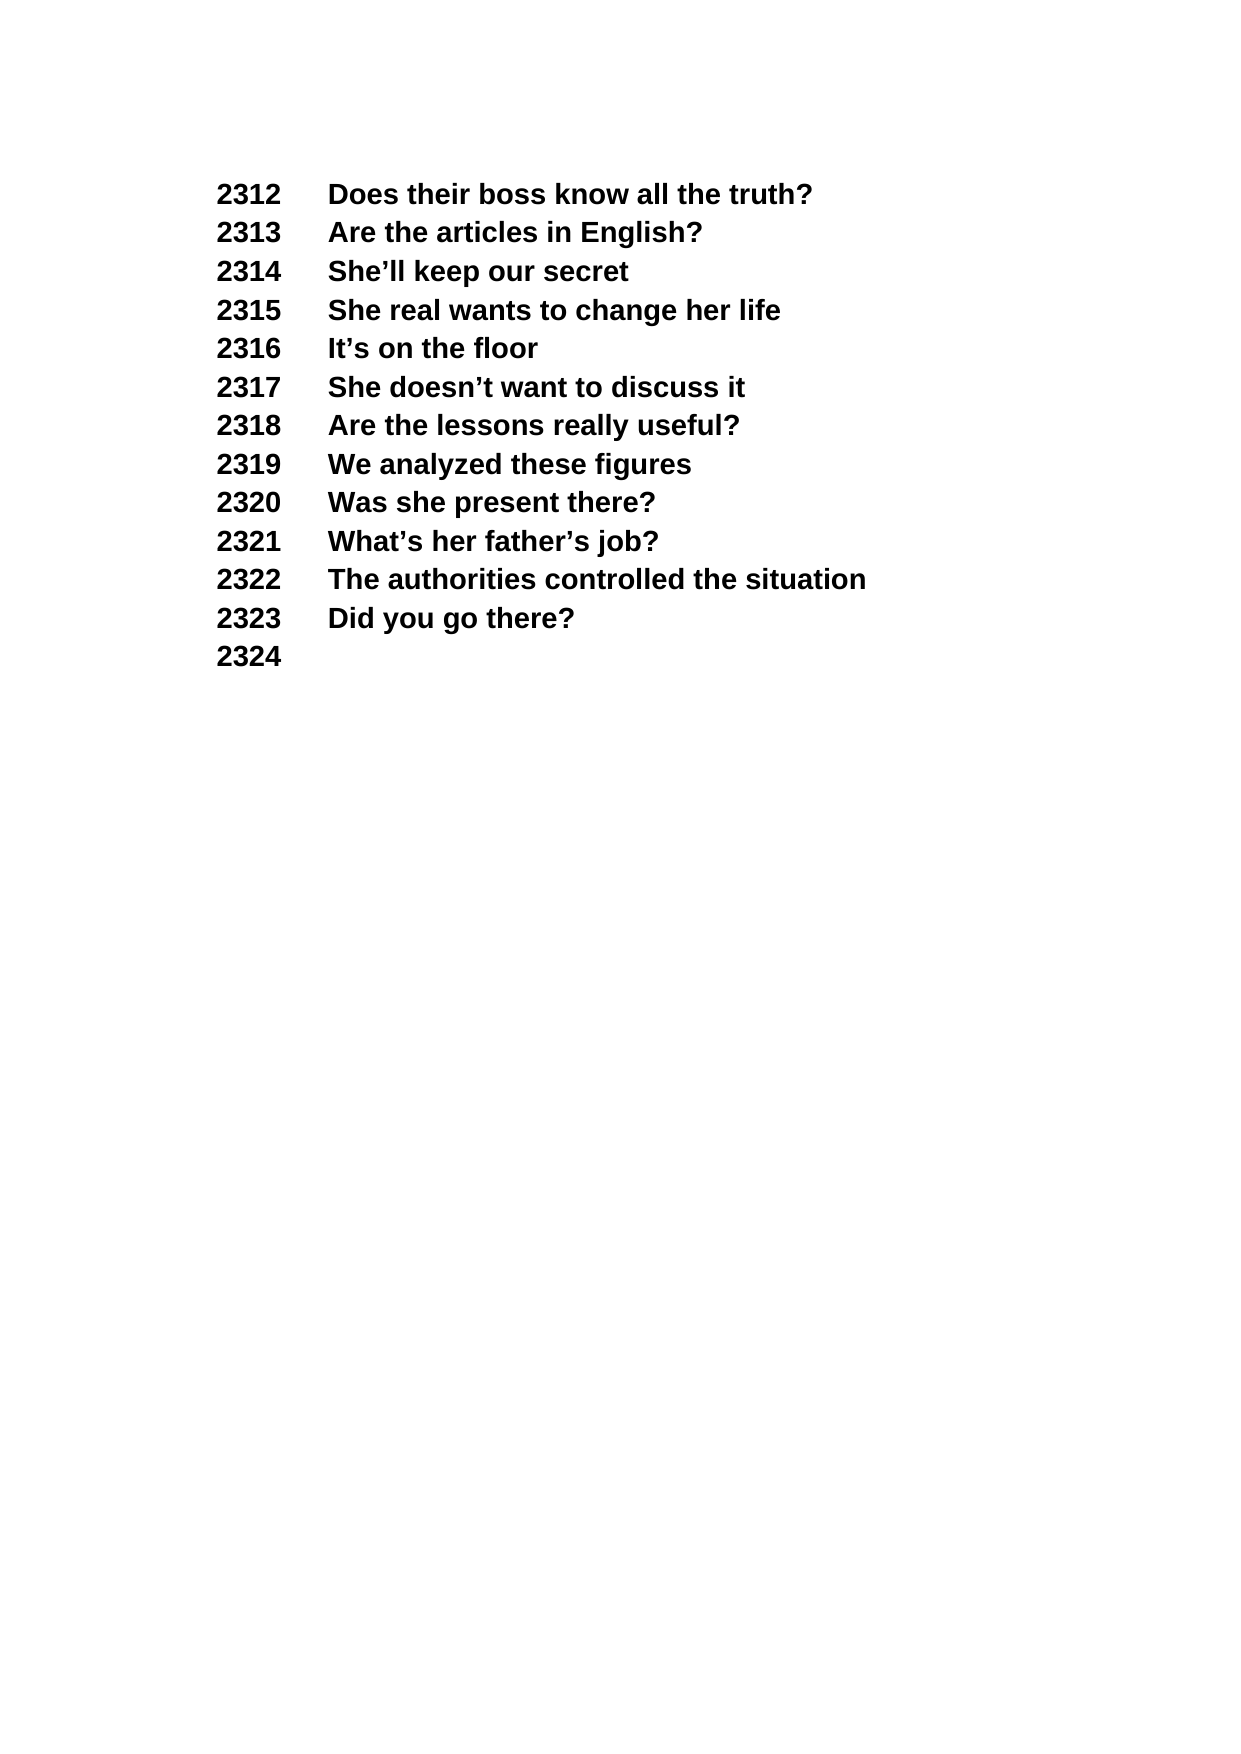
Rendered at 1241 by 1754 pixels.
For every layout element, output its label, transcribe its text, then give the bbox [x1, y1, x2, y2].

list Are the articles in English? [216, 215, 1149, 249]
list Are the lessons really useful? [216, 408, 1149, 442]
list What’s her father’s job? [216, 524, 1149, 557]
list She’ll keep our secret [216, 254, 1149, 287]
list The authorities controlled the situation [216, 562, 1149, 596]
list She doesn’t want to discuss it [216, 369, 1149, 403]
list Does their boss know all the truth? [216, 177, 1149, 210]
list Was she present there? [216, 485, 1149, 519]
list We analyzed these figures [216, 447, 1149, 480]
list She real wants to change her life [216, 292, 1149, 326]
list It’s on the floor [216, 331, 1149, 364]
list Did you go there? [216, 601, 1149, 634]
